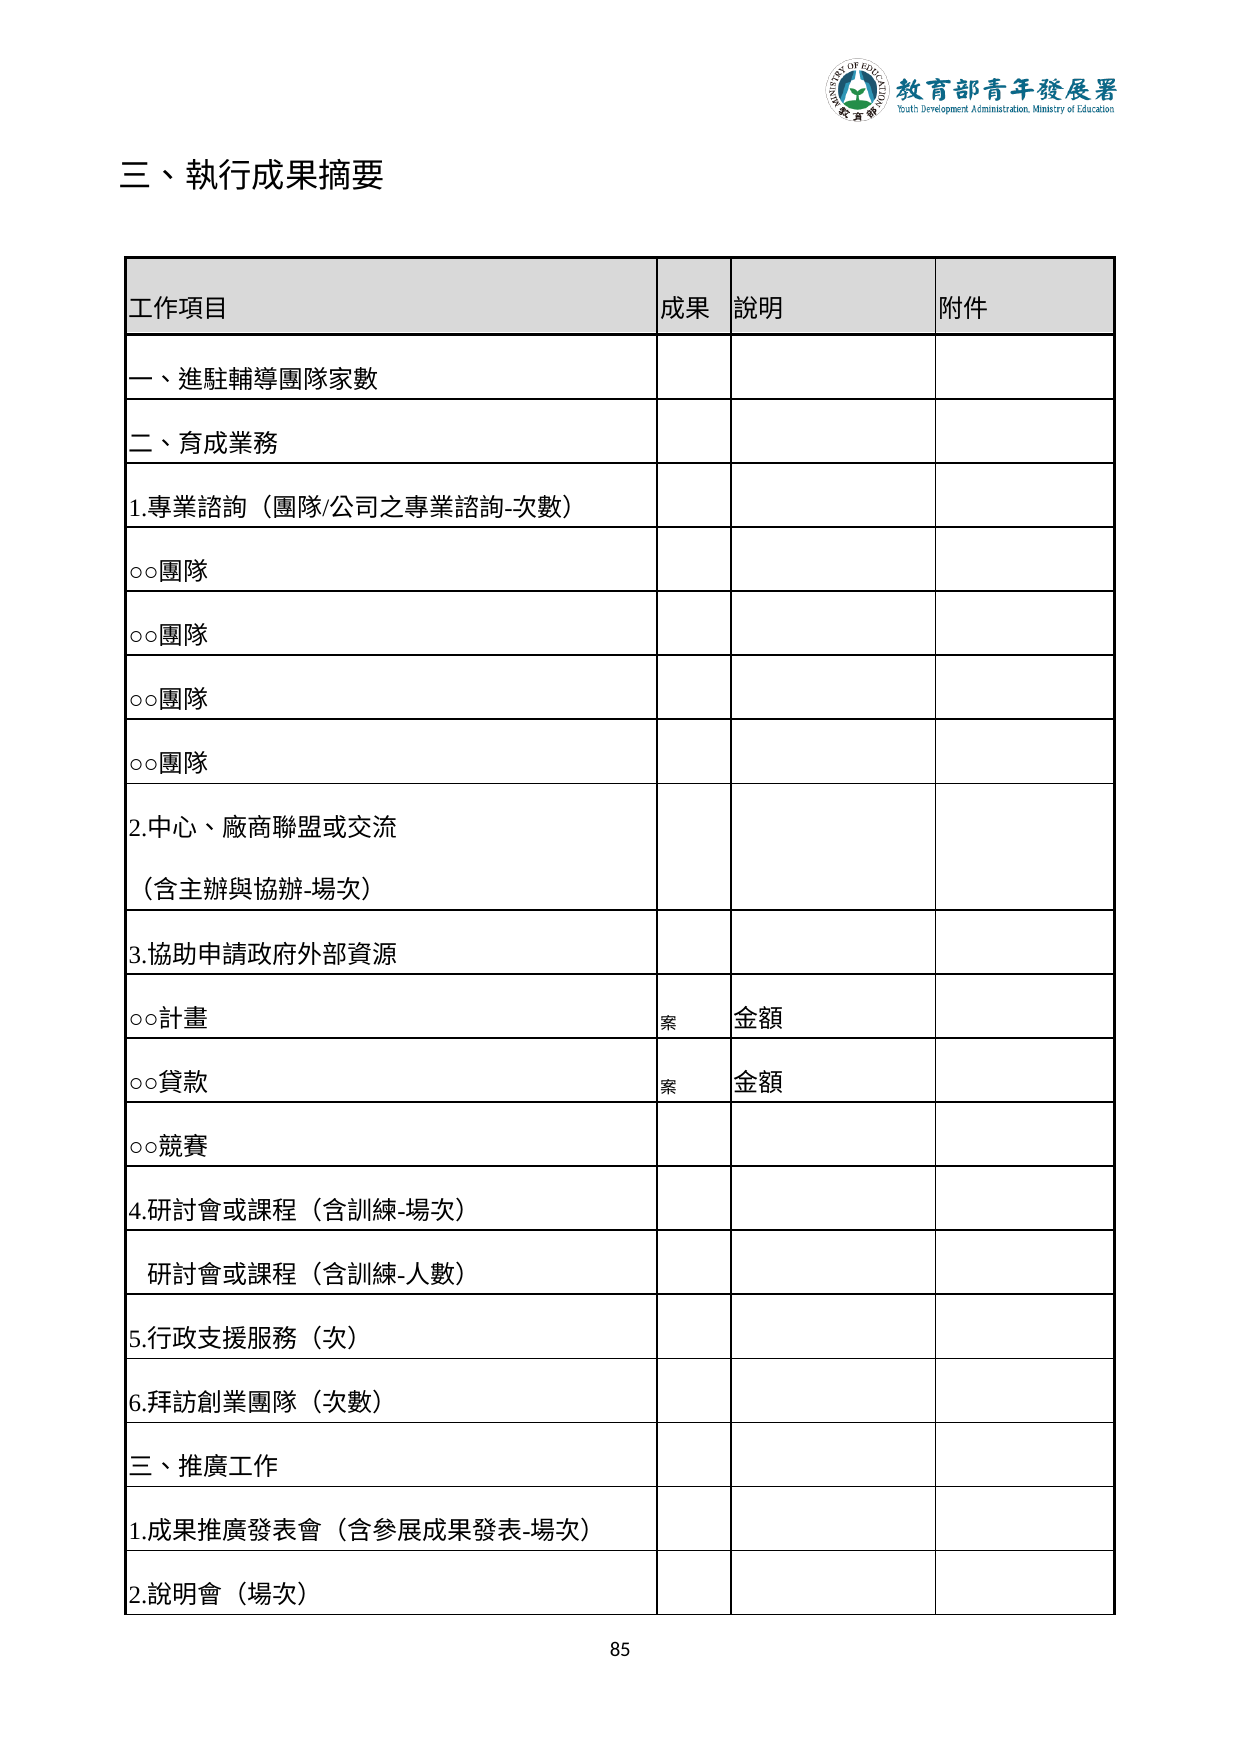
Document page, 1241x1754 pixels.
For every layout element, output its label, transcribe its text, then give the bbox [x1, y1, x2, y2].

table_cell [732, 528, 935, 590]
table_cell [732, 1103, 935, 1165]
table_cell [658, 656, 730, 718]
table_cell 6.拜訪創業團隊（次數） [127, 1359, 656, 1421]
table_cell [658, 1167, 730, 1229]
table_cell [658, 1359, 730, 1421]
table_cell [732, 1423, 935, 1486]
table_cell ○○競賽 [127, 1103, 656, 1165]
table_cell [658, 720, 730, 782]
table_cell [732, 1167, 935, 1229]
table_cell [658, 528, 730, 590]
table_cell [658, 336, 730, 398]
table_cell [936, 975, 1113, 1037]
table_cell [732, 400, 935, 462]
table_cell [936, 911, 1113, 973]
table_cell 1.專業諮詢（團隊/公司之專業諮詢-次數） [127, 464, 656, 526]
table_cell [732, 720, 935, 782]
table_cell [936, 1487, 1113, 1549]
table_cell 5.行政支援服務（次） [127, 1295, 656, 1357]
table_cell [936, 464, 1113, 526]
table_header 成果 [658, 259, 730, 332]
table_cell [658, 1231, 730, 1293]
table_cell [658, 1551, 730, 1614]
table_cell 金額 [732, 1039, 935, 1101]
table_cell 二、育成業務 [127, 400, 656, 462]
table_cell [732, 1487, 935, 1549]
table_cell [936, 400, 1113, 462]
table_cell [732, 1359, 935, 1421]
table_cell [658, 1295, 730, 1357]
table_cell 案 [658, 1039, 730, 1101]
table_cell ○○團隊 [127, 720, 656, 782]
table_cell [658, 1487, 730, 1549]
table_cell [936, 592, 1113, 654]
table_cell [732, 1231, 935, 1293]
table_cell [936, 1231, 1113, 1293]
table_cell [732, 464, 935, 526]
table_cell 金額 [732, 975, 935, 1037]
table_cell [732, 911, 935, 973]
table_cell 3.協助申請政府外部資源 [127, 911, 656, 973]
table_cell 4.研討會或課程（含訓練-場次） [127, 1167, 656, 1229]
table_cell [936, 528, 1113, 590]
table_cell [732, 1551, 935, 1614]
table_cell ○○團隊 [127, 528, 656, 590]
table_cell 1.成果推廣發表會（含參展成果發表-場次） [127, 1487, 656, 1549]
table_cell [936, 1295, 1113, 1357]
table_cell [936, 784, 1113, 909]
table_cell [936, 336, 1113, 398]
table_cell ○○貸款 [127, 1039, 656, 1101]
table_cell [732, 592, 935, 654]
table_cell ○○團隊 [127, 592, 656, 654]
table_cell [936, 1359, 1113, 1421]
table_cell [732, 784, 935, 909]
table_cell [732, 336, 935, 398]
table_cell [658, 400, 730, 462]
table_cell [732, 1295, 935, 1357]
table_cell [658, 784, 730, 909]
table_cell 2.中心、廠商聯盟或交流 （含主辦與協辦-場次） [127, 784, 656, 909]
table_header 工作項目 [127, 259, 656, 332]
table_cell [658, 592, 730, 654]
table_cell [936, 1551, 1113, 1614]
table_cell 研討會或課程（含訓練-人數） [127, 1231, 656, 1293]
table_cell [936, 1103, 1113, 1165]
table_cell ○○團隊 [127, 656, 656, 718]
text 三、執行成果摘要 [118, 131, 1122, 193]
table_cell [658, 911, 730, 973]
table_cell [658, 464, 730, 526]
table_cell [936, 720, 1113, 782]
table_header 附件 [936, 259, 1113, 332]
table_cell 一、進駐輔導團隊家數 [127, 336, 656, 398]
table_cell [658, 1103, 730, 1165]
table_cell [658, 1423, 730, 1486]
table_cell 三、推廣工作 [127, 1423, 656, 1486]
table_cell 案 [658, 975, 730, 1037]
table_cell [732, 656, 935, 718]
table_cell [936, 656, 1113, 718]
table_cell [936, 1167, 1113, 1229]
table_cell 2.說明會（場次） [127, 1551, 656, 1614]
table_cell [936, 1423, 1113, 1486]
table_cell [936, 1039, 1113, 1101]
table_cell ○○計畫 [127, 975, 656, 1037]
table_header 說明 [732, 259, 935, 332]
